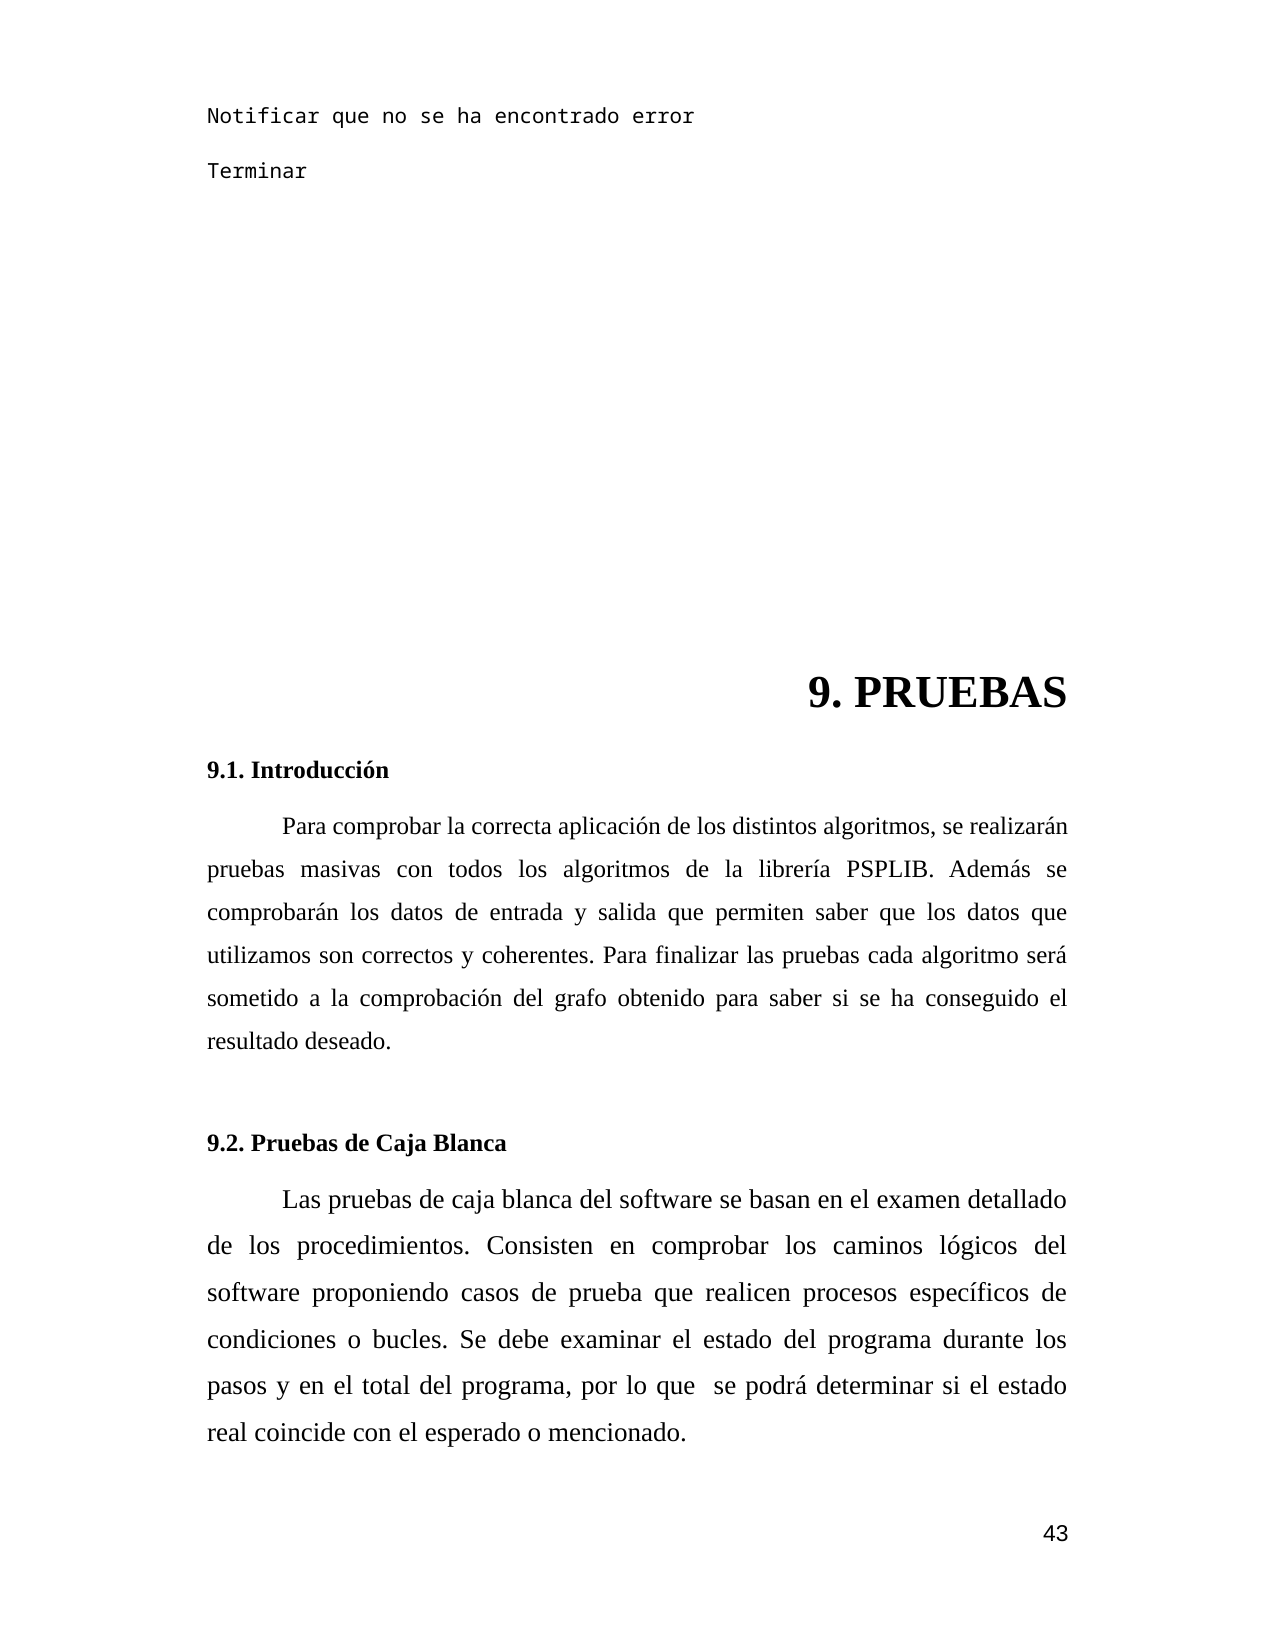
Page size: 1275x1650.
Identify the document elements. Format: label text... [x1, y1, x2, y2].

text Terminar [207, 156, 1068, 185]
text 9. PRUEBAS [207, 664, 1068, 717]
text 9.1. Introducción [207, 755, 1068, 784]
text Notificar que no se ha encontrado error [207, 101, 1068, 130]
text 9.2. Pruebas de Caja Blanca [207, 1128, 1068, 1156]
text Las pruebas de caja blanca del software se basan en el examen detallado de los procedimientos. Consisten en comprobar los caminos lógicos del software proponiendo casos de prueba que realicen procesos específicos de condiciones o bucles. Se debe examinar el estado del programa durante los pasos y en el total del programa, por lo que se podrá determinar si el estado real coincide con el esperado o mencionado. [207, 1183, 1068, 1447]
text Para comprobar la correcta aplicación de los distintos algoritmos, se realizarán pruebas masivas con todos los algoritmos de la librería PSPLIB. Además se comprobarán los datos de entrada y salida que permiten saber que los datos que utilizamos son correctos y coherentes. Para finalizar las pruebas cada algoritmo será sometido a la comprobación del grafo obtenido para saber si se ha conseguido el resultado deseado. [207, 811, 1068, 1055]
